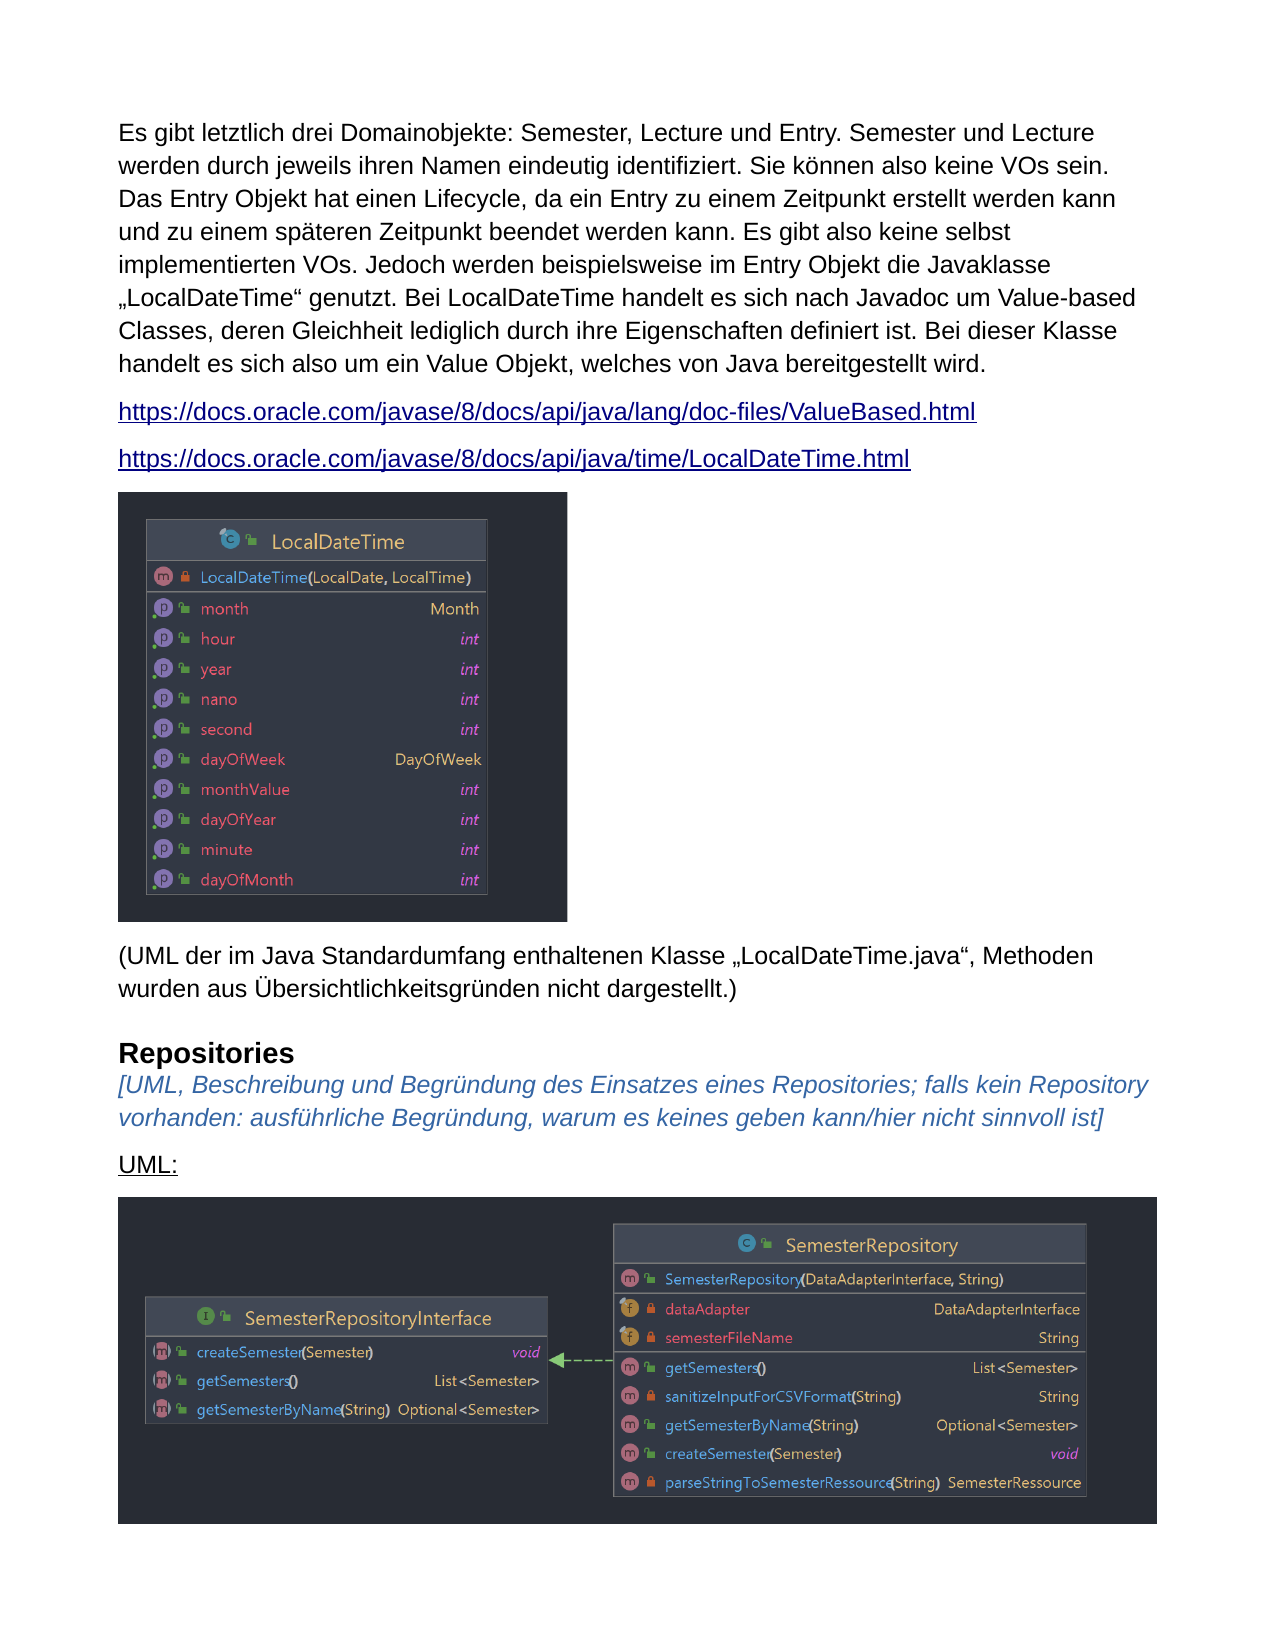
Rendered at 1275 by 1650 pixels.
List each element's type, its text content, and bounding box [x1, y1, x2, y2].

text UML: [118, 1150, 1157, 1179]
text https://docs.oracle.com/javase/8/docs/api/java/lang/doc-files/ValueBased.html [118, 397, 1157, 426]
text Es gibt letztlich drei Domainobjekte: Semester, Lecture und Entry. Semester und Lecture werden durch jeweils ihren Namen eindeutig identifiziert. Sie können also keine VOs sein. Das Entry Objekt hat einen Lifecycle, da ein Entry zu einem Zeitpunkt erstellt werden kann und zu einem späteren Zeitpunkt beendet werden kann. Es gibt also keine selbst implementierten VOs. Jedoch werden beispielsweise im Entry Objekt die Javaklasse „LocalDateTime“ genutzt. Bei LocalDateTime handelt es sich nach Javadoc um Value-based Classes, deren Gleichheit lediglich durch ihre Eigenschaften definiert ist. Bei dieser Klasse handelt es sich also um ein Value Objekt, welches von Java bereitgestellt wird. [118, 118, 1157, 378]
subtitle Repositories [118, 1036, 1157, 1070]
text (UML der im Java Standardumfang enthaltenen Klasse „LocalDateTime.java“, Methoden wurden aus Übersichtlichkeitsgründen nicht dargestellt.) [118, 941, 1157, 1003]
text https://docs.oracle.com/javase/8/docs/api/java/time/LocalDateTime.html [118, 444, 1157, 473]
text [UML, Beschreibung und Begründung des Einsatzes eines Repositories; falls kein Repository vorhanden: ausführliche Begründung, warum es keines geben kann/hier nicht sinnvoll ist] [118, 1070, 1157, 1131]
